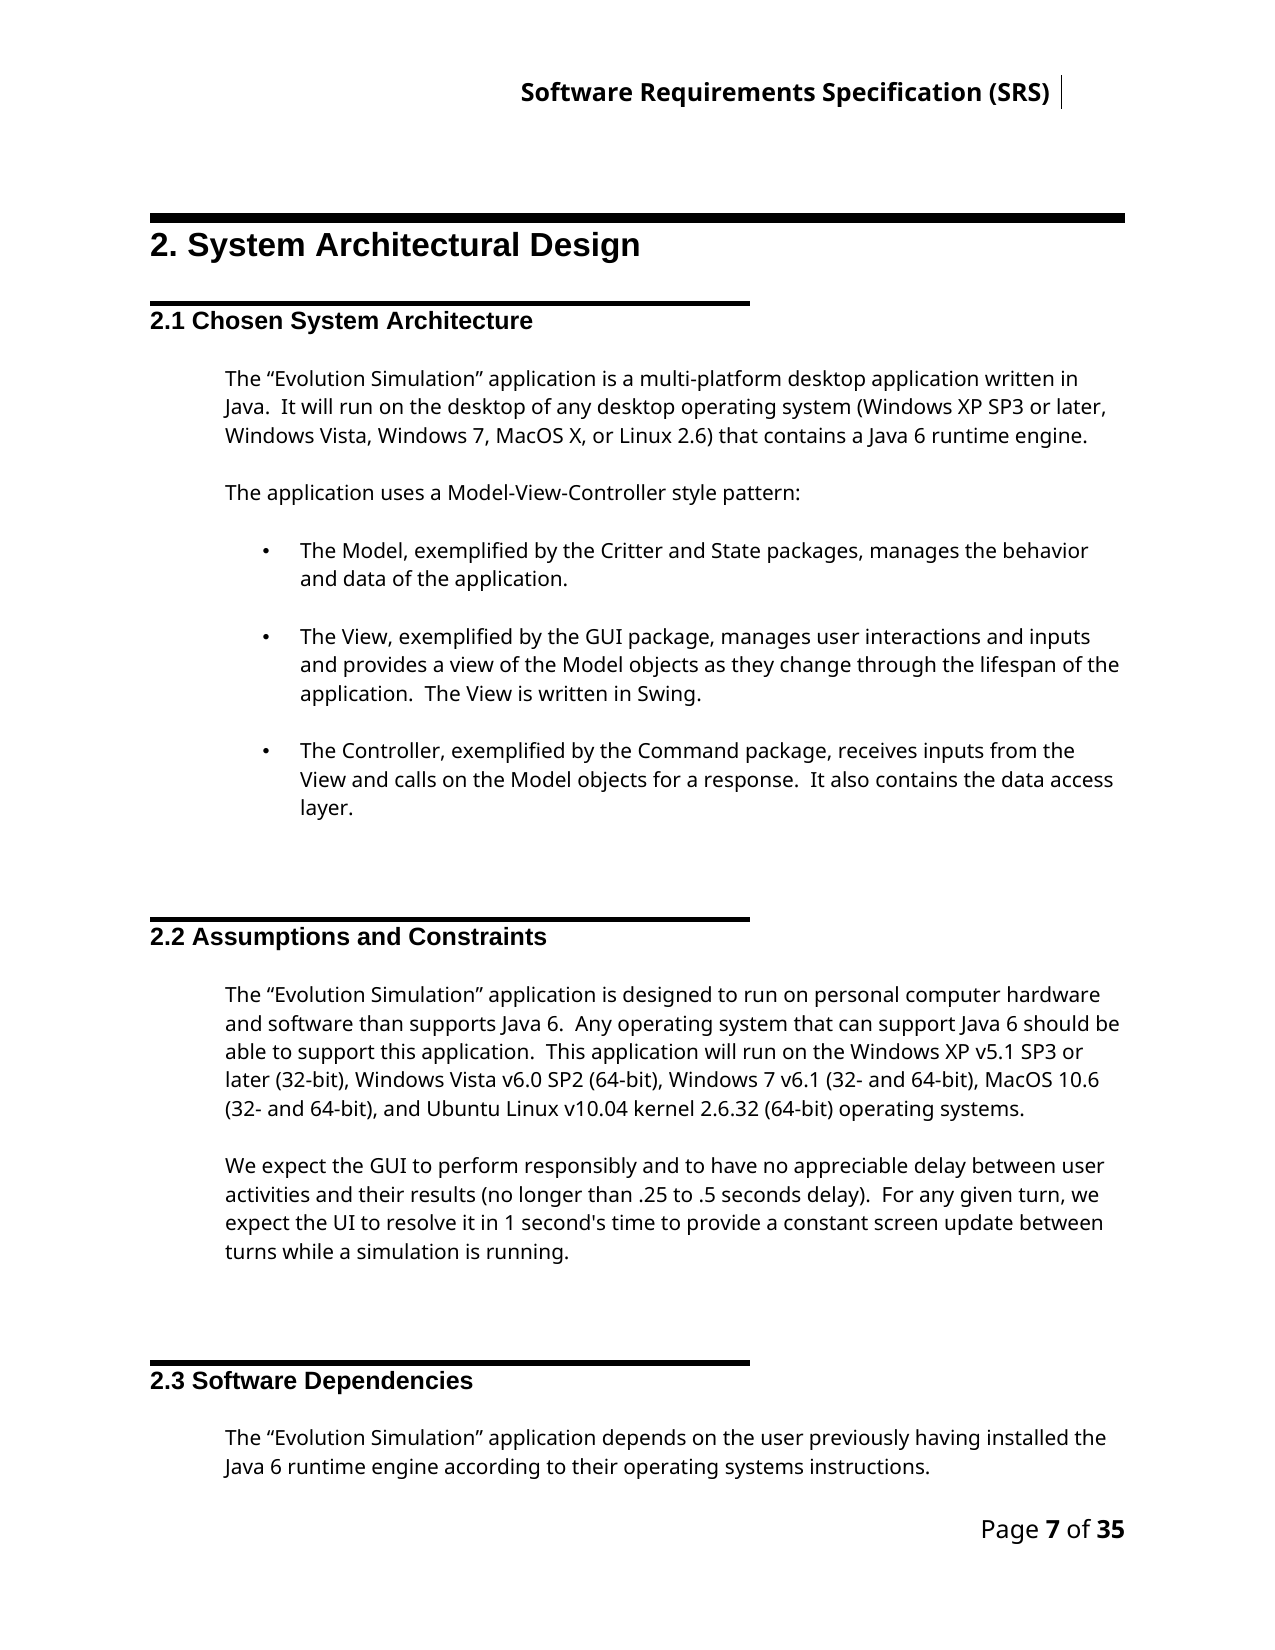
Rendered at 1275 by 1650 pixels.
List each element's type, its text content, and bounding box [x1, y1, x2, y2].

list The Controller, exemplified by the Command package, receives inputs from the View and calls on the Model objects for a response. It also contains the data access layer. [262, 737, 1125, 822]
text We expect the GUI to perform responsibly and to have no appreciable delay between user activities and their results (no longer than .25 to .5 seconds delay). For any given turn, we expect the UI to resolve it in 1 second's time to provide a constant screen update between turns while a simulation is running. [225, 1152, 1125, 1265]
subtitle Software Dependencies [150, 1366, 750, 1394]
text The application uses a Model-View-Controller style pattern: [225, 478, 1125, 507]
list The View, exemplified by the GUI package, manages user interactions and inputs and provides a view of the Model objects as they change through the lifespan of the application. The View is written in Swing. [262, 622, 1125, 707]
list The Model, exemplified by the Critter and State packages, manages the behavior and data of the application. [262, 536, 1125, 593]
subtitle Assumptions and Constraints [150, 922, 750, 951]
subtitle Chosen System Architecture [150, 306, 750, 335]
text The “Evolution Simulation” application depends on the user previously having installed the Java 6 runtime engine according to their operating systems instructions. [225, 1423, 1125, 1480]
subtitle System Architectural Design [150, 223, 1125, 263]
text The “Evolution Simulation” application is designed to run on personal computer hardware and software than supports Java 6. Any operating system that can support Java 6 should be able to support this application. This application will run on the Windows XP v5.1 SP3 or later (32-bit), Windows Vista v6.0 SP2 (64-bit), Windows 7 v6.1 (32- and 64-bit), MacOS 10.6 (32- and 64-bit), and Ubuntu Linux v10.04 kernel 2.6.32 (64-bit) operating systems. [225, 980, 1125, 1122]
text The “Evolution Simulation” application is a multi-platform desktop application written in Java. It will run on the desktop of any desktop operating system (Windows XP SP3 or later, Windows Vista, Windows 7, MacOS X, or Linux 2.6) that contains a Java 6 runtime engine. [225, 364, 1125, 449]
